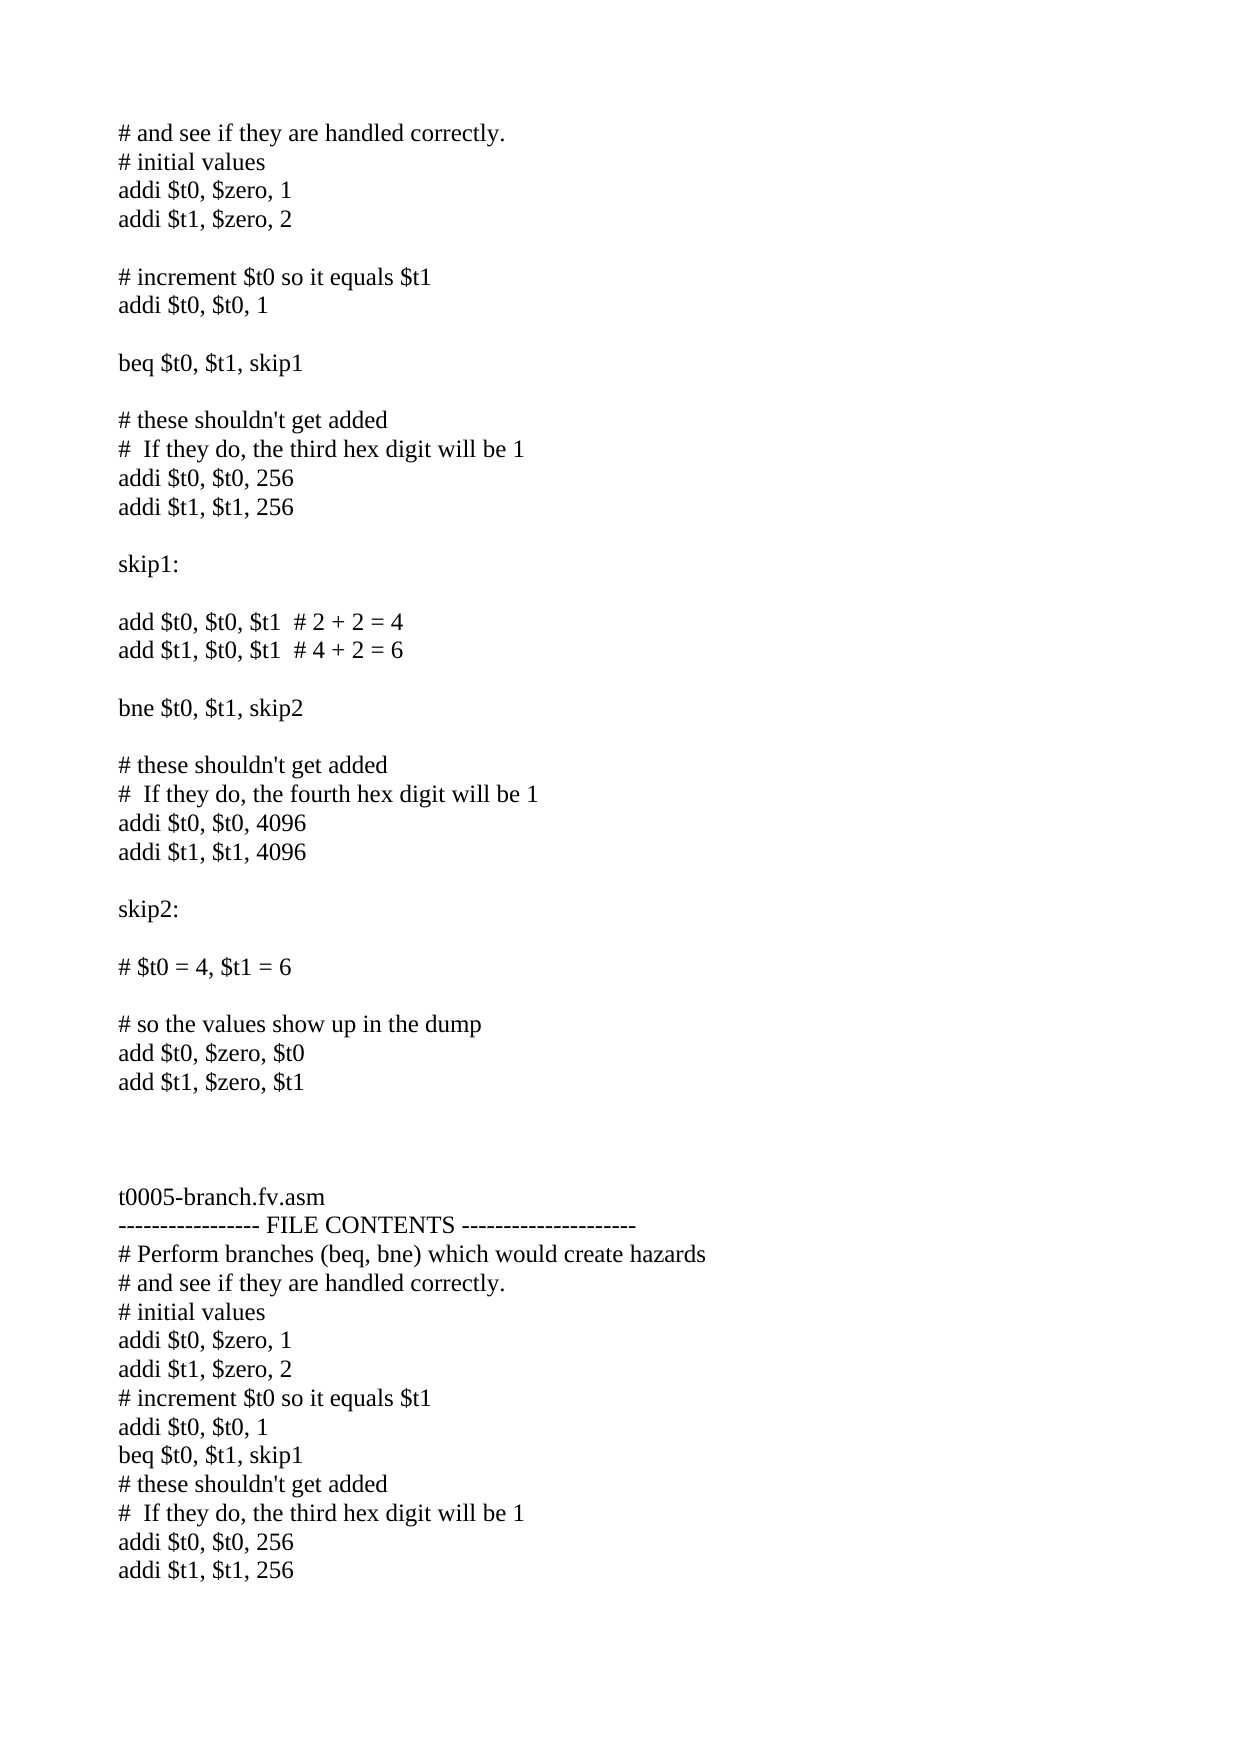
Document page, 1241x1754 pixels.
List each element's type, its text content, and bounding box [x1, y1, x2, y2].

text addi $t1, $t1, 4096 [118, 837, 1122, 866]
text # If they do, the third hex digit will be 1 [118, 1498, 1122, 1527]
text # and see if they are handled correctly. [118, 1268, 1122, 1297]
text addi $t0, $t0, 256 [118, 1527, 1122, 1556]
text addi $t0, $t0, 1 [118, 291, 1122, 319]
text bne $t0, $t1, skip2 [118, 693, 1122, 722]
text beq $t0, $t1, skip1 [118, 348, 1122, 377]
text add $t0, $zero, $t0 [118, 1038, 1122, 1067]
text addi $t0, $zero, 1 [118, 1326, 1122, 1354]
text # these shouldn't get added [118, 1469, 1122, 1498]
text t0005-branch.fv.asm [118, 1182, 1122, 1211]
text addi $t0, $t0, 4096 [118, 808, 1122, 837]
text # and see if they are handled correctly. [118, 118, 1122, 147]
text addi $t0, $t0, 256 [118, 463, 1122, 492]
text addi $t0, $t0, 1 [118, 1412, 1122, 1441]
text add $t1, $zero, $t1 [118, 1067, 1122, 1096]
text # If they do, the fourth hex digit will be 1 [118, 779, 1122, 808]
text beq $t0, $t1, skip1 [118, 1441, 1122, 1469]
text addi $t1, $t1, 256 [118, 1556, 1122, 1584]
text # initial values [118, 1297, 1122, 1326]
text # these shouldn't get added [118, 751, 1122, 779]
text addi $t1, $zero, 2 [118, 1354, 1122, 1383]
text # $t0 = 4, $t1 = 6 [118, 952, 1122, 981]
text add $t0, $t0, $t1 # 2 + 2 = 4 [118, 607, 1122, 636]
text add $t1, $t0, $t1 # 4 + 2 = 6 [118, 636, 1122, 664]
text addi $t1, $zero, 2 [118, 204, 1122, 233]
text ----------------- FILE CONTENTS --------------------- [118, 1211, 1122, 1239]
text # Perform branches (beq, bne) which would create hazards [118, 1239, 1122, 1268]
text # increment $t0 so it equals $t1 [118, 1383, 1122, 1412]
text # increment $t0 so it equals $t1 [118, 262, 1122, 291]
text skip2: [118, 894, 1122, 923]
text skip1: [118, 549, 1122, 578]
text # initial values [118, 147, 1122, 176]
text # so the values show up in the dump [118, 1009, 1122, 1038]
text # If they do, the third hex digit will be 1 [118, 434, 1122, 463]
text # these shouldn't get added [118, 406, 1122, 434]
text addi $t0, $zero, 1 [118, 176, 1122, 204]
text addi $t1, $t1, 256 [118, 492, 1122, 521]
